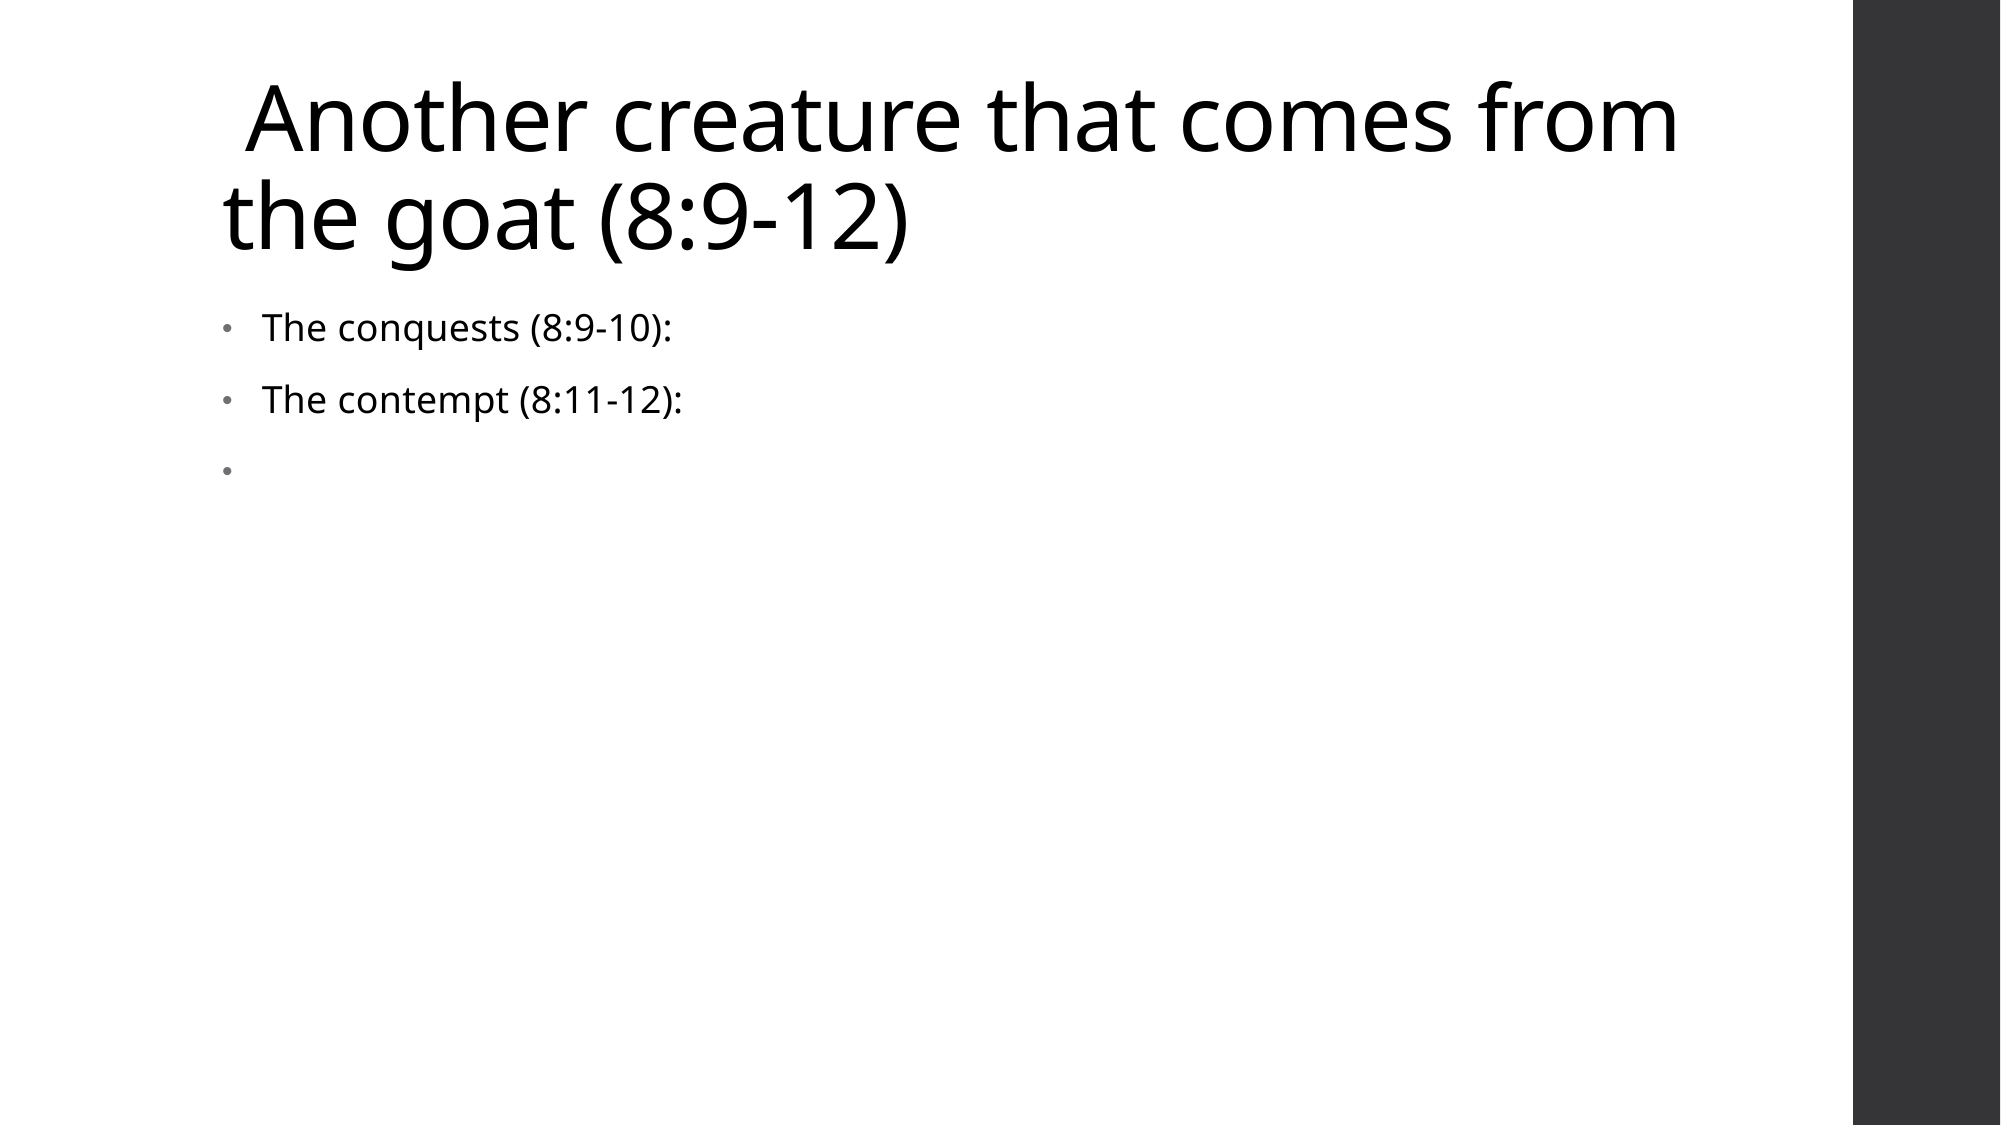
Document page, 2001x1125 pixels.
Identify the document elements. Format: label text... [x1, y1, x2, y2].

list The conquests (8:9-10): The contempt (8:11-12): [206, 299, 1617, 1014]
title Another creature that comes from the goat (8:9-12) [206, 60, 1797, 278]
